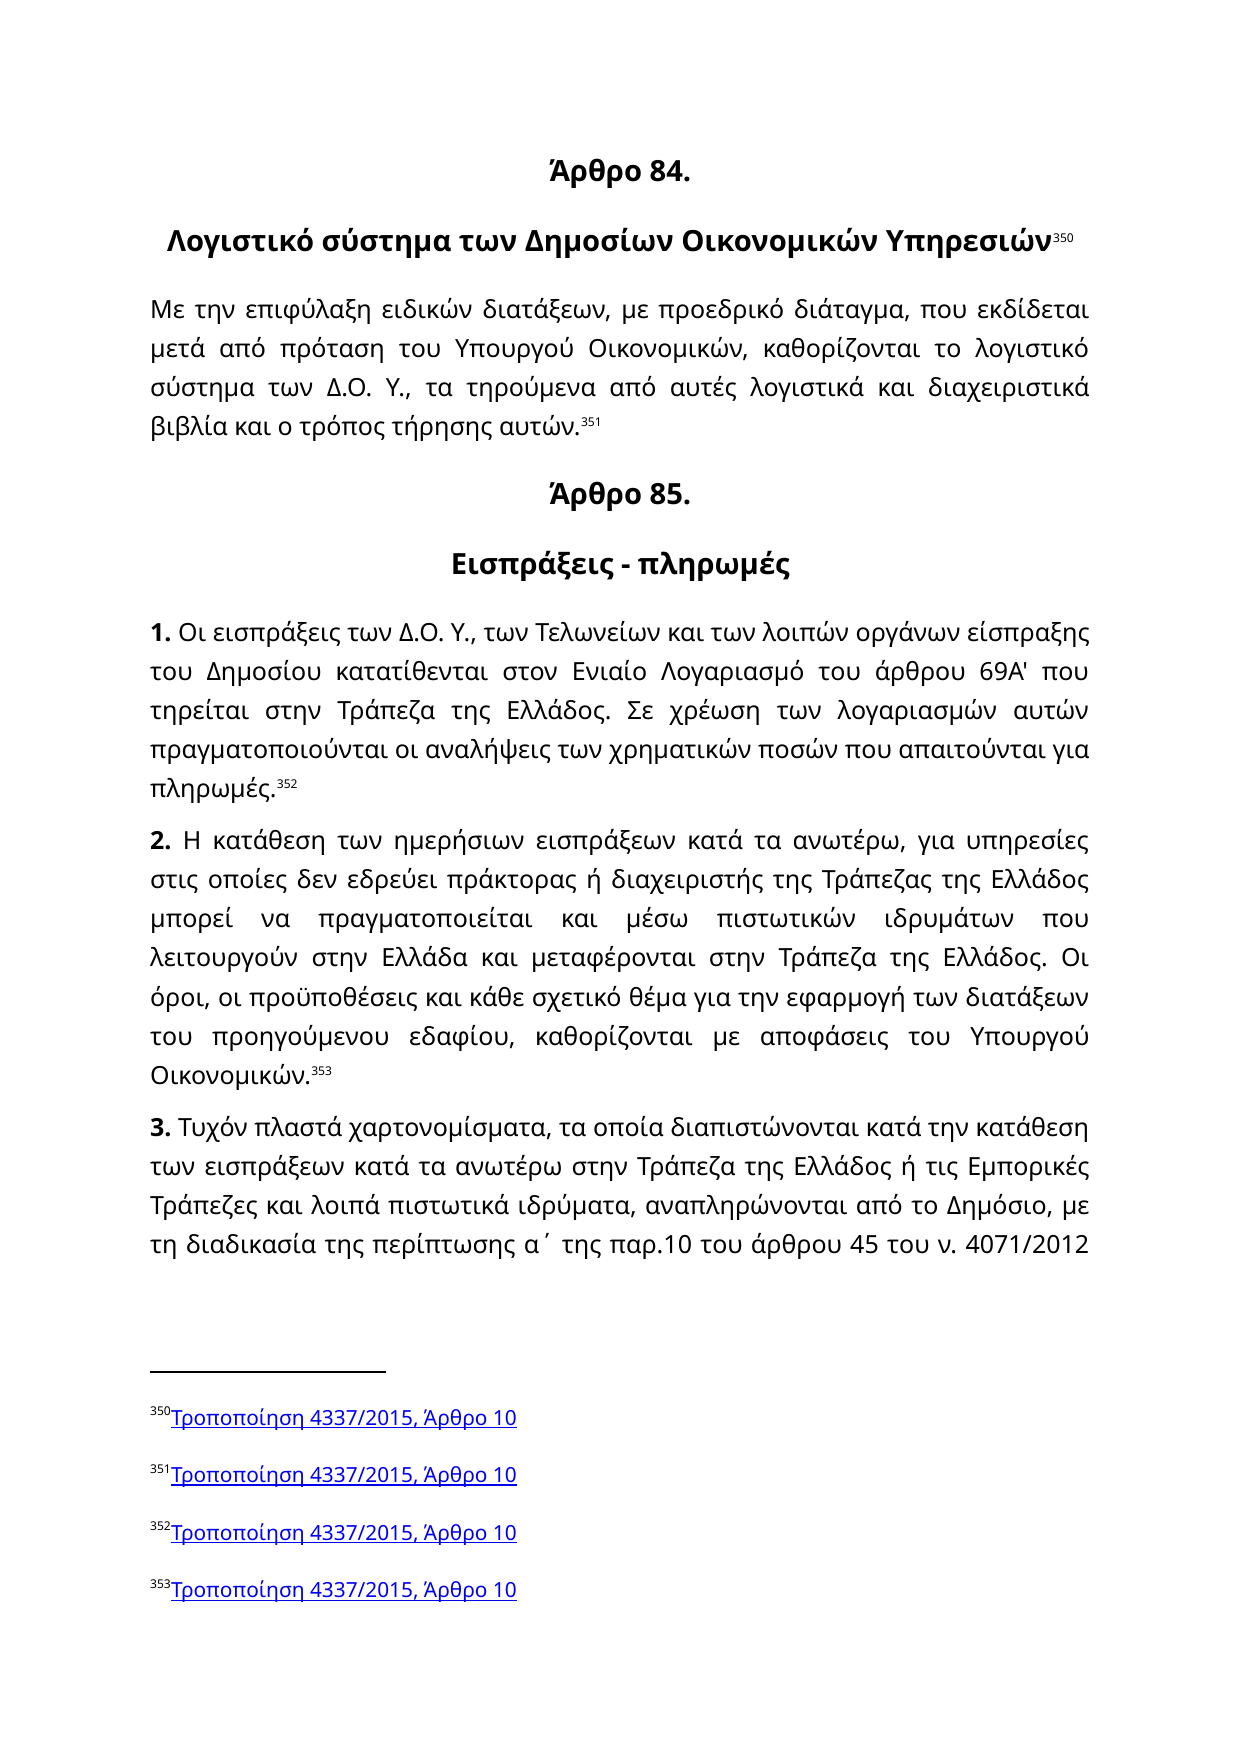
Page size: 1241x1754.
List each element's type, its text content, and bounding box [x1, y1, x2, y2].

subtitle Άρθρο 85. [150, 473, 1090, 513]
text 1. Οι εισπράξεις των Δ.Ο. Υ., των Τελωνείων και των λοιπών οργάνων είσπραξης του Δημοσίου κατατίθενται στον Ενιαίο Λογαριασμό του άρθρου 69Α' που τηρείται στην Τράπεζα της Ελλάδος. Σε χρέωση των λογαριασμών αυτών πραγματοποιούνται οι αναλήψεις των χρηματικών ποσών που απαιτούνται για πληρωμές. [150, 614, 1090, 805]
text Τροποποίηση 4337/2015, Άρθρο 10 [150, 1576, 1090, 1604]
subtitle Άρθρο 84. [150, 150, 1090, 190]
text Τροποποίηση 4337/2015, Άρθρο 10 [150, 1460, 1090, 1489]
subtitle Εισπράξεις - πληρωμές [150, 543, 1090, 583]
text Τροποποίηση 4337/2015, Άρθρο 10 [150, 1403, 1090, 1431]
subtitle Λογιστικό σύστημα των Δημοσίων Οικονομικών Υπηρεσιών [150, 221, 1090, 260]
text 2. Η κατάθεση των ημερήσιων εισπράξεων κατά τα ανωτέρω, για υπηρεσίες στις οποίες δεν εδρεύει πράκτορας ή διαχειριστής της Τράπεζας της Ελλάδος μπορεί να πραγματοποιείται και μέσω πιστωτικών ιδρυμάτων που λειτουργούν στην Ελλάδα και μεταφέρονται στην Τράπεζα της Ελλάδος. Οι όροι, οι προϋποθέσεις και κάθε σχετικό θέμα για την εφαρμογή των διατάξεων του προηγούμενου εδαφίου, καθορίζονται με αποφάσεις του Υπουργού Οικονομικών. [150, 822, 1090, 1092]
text Τροποποίηση 4337/2015, Άρθρο 10 [150, 1518, 1090, 1546]
text Με την επιφύλαξη ειδικών διατάξεων, με προεδρικό διάταγμα, που εκδίδεται μετά από πρόταση του Υπουργού Οικονομικών, καθορίζονται το λογιστικό σύστημα των Δ.Ο. Υ., τα τηρούμενα από αυτές λογιστικά και διαχειριστικά βιβλία και ο τρόπος τήρησης αυτών. [150, 291, 1090, 443]
text 3. Τυχόν πλαστά χαρτονομίσματα, τα οποία διαπιστώνονται κατά την κατάθεση των εισπράξεων κατά τα ανωτέρω στην Τράπεζα της Ελλάδος ή τις Εμπορικές Τράπεζες και λοιπά πιστωτικά ιδρύματα, αναπληρώνονται από το Δημόσιο, με τη διαδικασία της περίπτωσης α΄ της παρ.10 του άρθρου 45 του ν. 4071/2012 [150, 1109, 1090, 1261]
